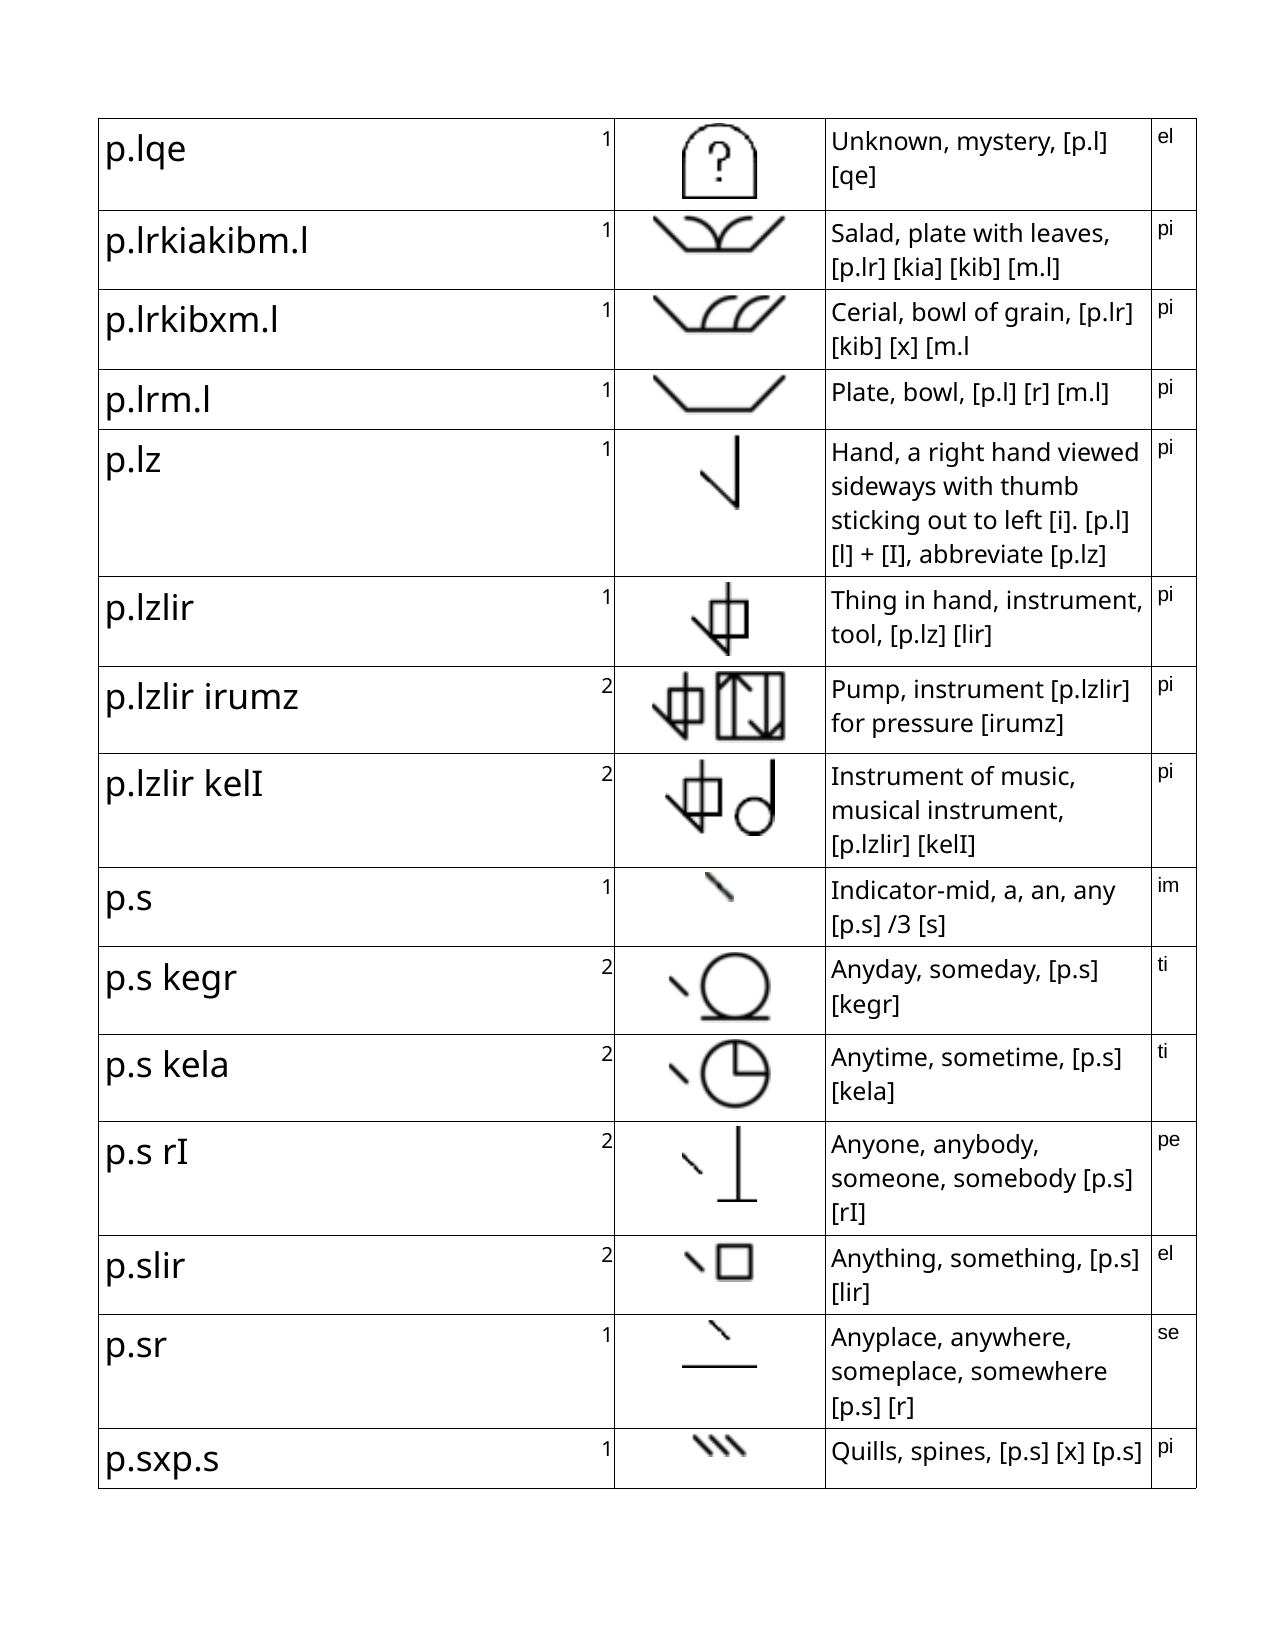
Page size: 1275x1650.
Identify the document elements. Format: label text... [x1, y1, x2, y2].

picture [652, 215, 787, 255]
table_cell Unknown, mystery, [p.l] [qe] [826, 119, 1151, 209]
table_cell pe [1152, 1122, 1196, 1234]
table_cell Pump, instrument [p.lzlir] for pressure [irumz] [826, 667, 1151, 753]
table_cell pi [1152, 754, 1196, 867]
picture [705, 872, 735, 902]
table_cell Anyplace, anywhere, someplace, somewhere [p.s] [r] [826, 1315, 1151, 1428]
table_cell ti [1152, 947, 1196, 1033]
table_cell im [1152, 868, 1196, 946]
table_cell p.slir [99, 1236, 595, 1314]
table_cell pi [1152, 290, 1196, 369]
table_cell 2 [595, 947, 614, 1033]
table_cell 2 [595, 667, 614, 753]
table_cell Instrument of music, musical instrument, [p.lzlir] [kelI] [826, 754, 1151, 867]
table_cell [615, 211, 825, 289]
table_cell p.lrkibxm.l [99, 290, 595, 369]
table_cell Anyone, anybody, someone, somebody [p.s] [rI] [826, 1122, 1151, 1234]
table_cell el [1152, 1236, 1196, 1314]
table_cell p.s kela [99, 1035, 595, 1121]
table_cell p.lzlir [99, 577, 595, 666]
table_cell pi [1152, 667, 1196, 753]
table_cell 1 [595, 290, 614, 369]
table_cell p.lqe [99, 119, 595, 209]
picture [668, 952, 771, 1023]
table_cell 2 [595, 1236, 614, 1314]
table_cell Anything, something, [p.s] [lir] [826, 1236, 1151, 1314]
table_cell [615, 947, 825, 1033]
table_cell p.lz [99, 430, 595, 576]
table_cell p.s rI [99, 1122, 595, 1234]
table_cell 1 [595, 577, 614, 666]
table_cell Anyday, someday, [p.s] [kegr] [826, 947, 1151, 1033]
picture [652, 374, 787, 415]
table_cell p.lrm.l [99, 370, 595, 429]
picture [692, 1433, 747, 1457]
table_cell 1 [595, 1315, 614, 1428]
table_cell [615, 667, 825, 753]
picture [684, 1240, 755, 1282]
picture [664, 758, 775, 836]
picture [699, 434, 740, 510]
table_cell Salad, plate with leaves, [p.lr] [kia] [kib] [m.l] [826, 211, 1151, 289]
table_cell 1 [595, 1429, 614, 1488]
table_cell [615, 577, 825, 666]
table_cell [615, 1315, 825, 1428]
table_cell [615, 1236, 825, 1314]
picture [651, 671, 788, 743]
table_cell Plate, bowl, [p.l] [r] [m.l] [826, 370, 1151, 429]
table_cell 1 [595, 868, 614, 946]
table_cell p.lzlir kelI [99, 754, 595, 867]
table_cell pi [1152, 1429, 1196, 1488]
table_cell 1 [595, 430, 614, 576]
picture [652, 295, 787, 335]
table_cell [615, 430, 825, 576]
table_cell 1 [595, 370, 614, 429]
table_cell p.s [99, 868, 595, 946]
table_cell pi [1152, 430, 1196, 576]
table_cell ti [1152, 1035, 1196, 1121]
table_cell [615, 290, 825, 369]
table_cell [615, 868, 825, 946]
table_cell p.sxp.s [99, 1429, 595, 1488]
table_cell p.lrkiakibm.l [99, 211, 595, 289]
table_cell [615, 754, 825, 867]
table_cell 1 [595, 119, 614, 209]
table_cell el [1152, 119, 1196, 209]
table_cell Indicator-mid, a, an, any [p.s] /3 [s] [826, 868, 1151, 946]
table_cell 1 [595, 211, 614, 289]
table_cell Cerial, bowl of grain, [p.lr] [kib] [x] [m.l [826, 290, 1151, 369]
table_cell Thing in hand, instrument, tool, [p.lz] [lir] [826, 577, 1151, 666]
table_cell 2 [595, 1035, 614, 1121]
picture [668, 1039, 771, 1111]
picture [690, 582, 749, 656]
table_cell Hand, a right hand viewed sideways with thumb sticking out to left [i]. [p.l] [l] + [I], abbreviate [p.lz] [826, 430, 1151, 576]
table_cell pi [1152, 211, 1196, 289]
picture [682, 1126, 758, 1202]
table_cell [615, 370, 825, 429]
table_cell pi [1152, 577, 1196, 666]
table_cell p.sr [99, 1315, 595, 1428]
table_cell p.s kegr [99, 947, 595, 1033]
table_cell [615, 119, 825, 209]
picture [682, 1320, 758, 1368]
picture [682, 123, 758, 199]
table_cell [615, 1429, 825, 1488]
table_cell [615, 1122, 825, 1234]
table_cell 2 [595, 1122, 614, 1234]
table_cell 2 [595, 754, 614, 867]
table_cell p.lzlir irumz [99, 667, 595, 753]
table_cell pi [1152, 370, 1196, 429]
table_cell se [1152, 1315, 1196, 1428]
table_cell Quills, spines, [p.s] [x] [p.s] [826, 1429, 1151, 1488]
table_cell [615, 1035, 825, 1121]
table_cell Anytime, sometime, [p.s] [kela] [826, 1035, 1151, 1121]
